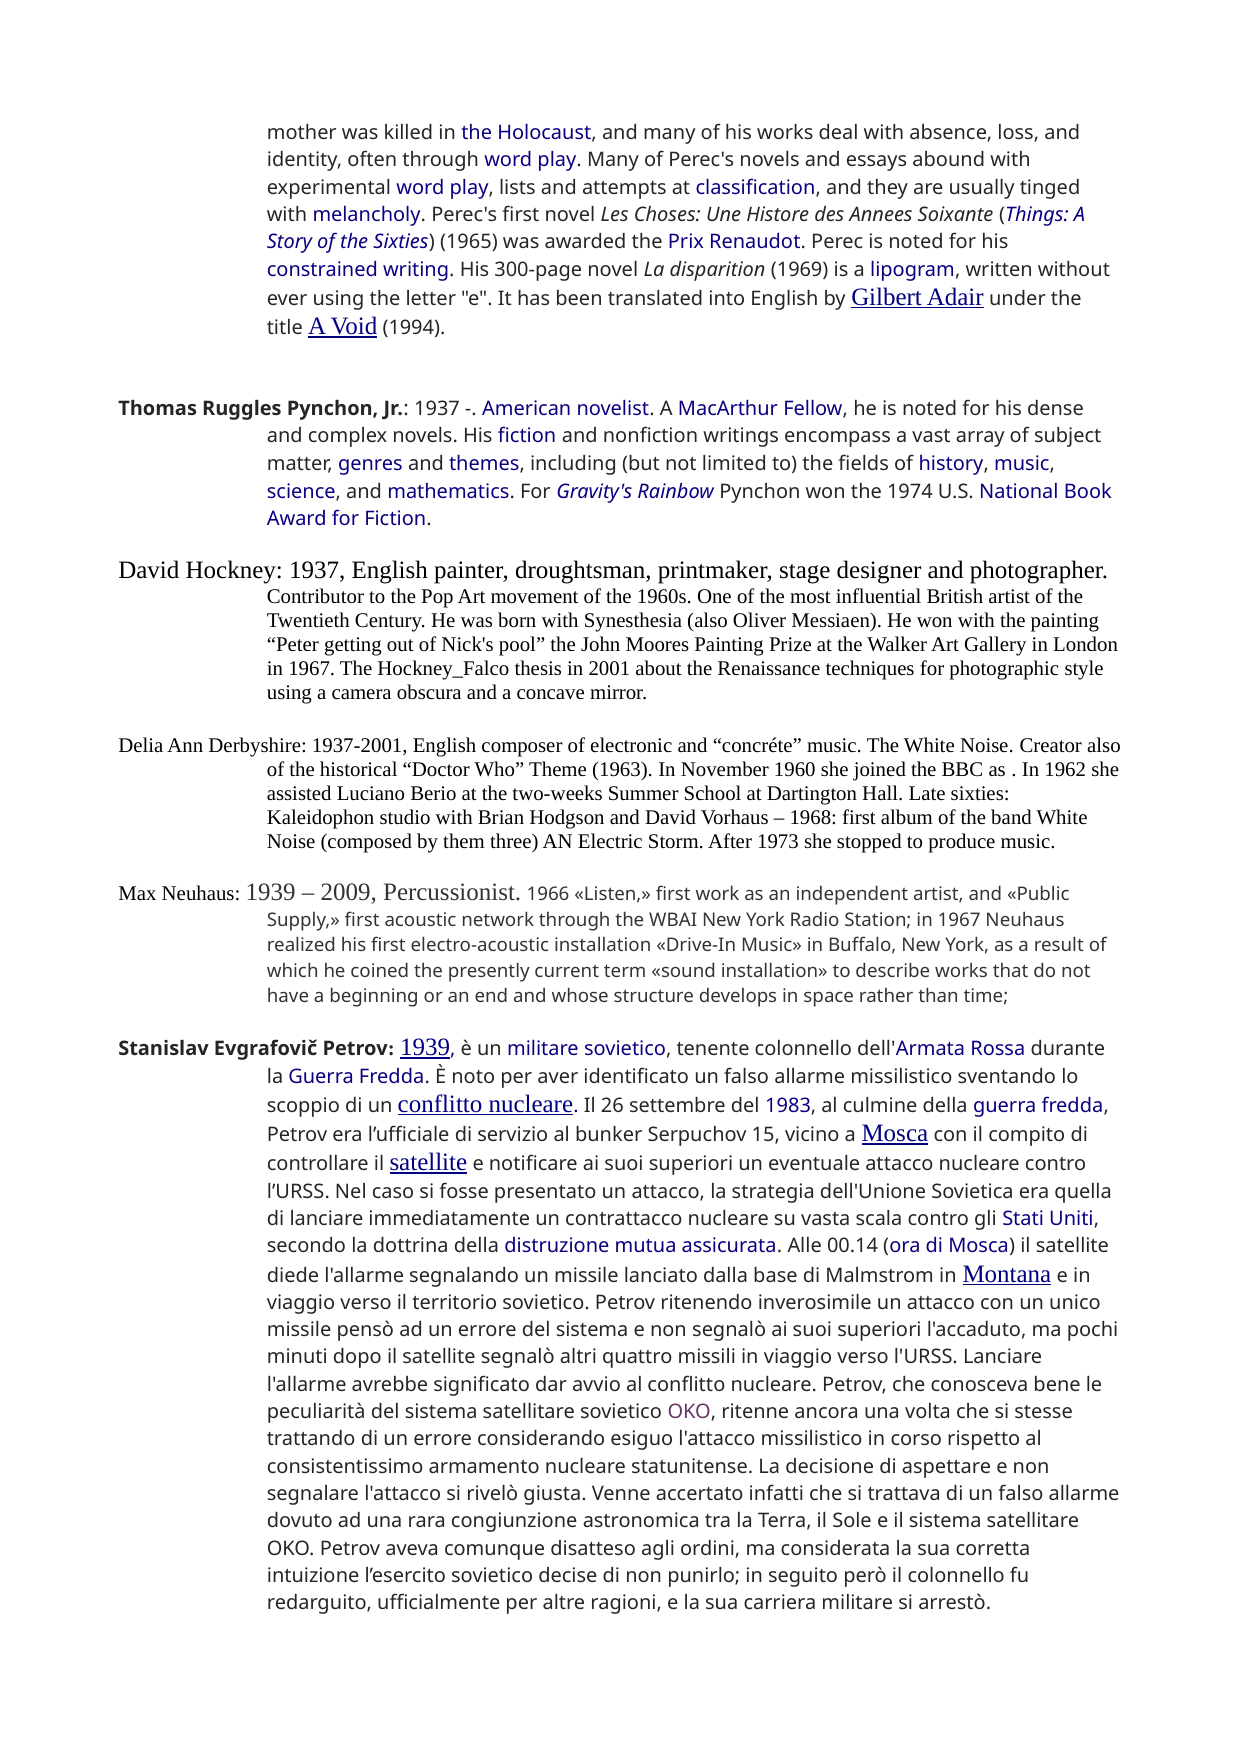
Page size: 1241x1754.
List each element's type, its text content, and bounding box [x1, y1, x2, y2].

text mother was killed in the Holocaust, and many of his works deal with absence, loss, and identity, often through word play. Many of Perec's novels and essays abound with experimental word play, lists and attempts at classification, and they are usually tinged with melancholy. Perec's first novel Les Choses: Une Histore des Annees Soixante (Things: A Story of the Sixties) (1965) was awarded the Prix Renaudot. Perec is noted for his constrained writing. His 300-page novel La disparition (1969) is a lipogram, written without ever using the letter "e". It has been translated into English by Gilbert Adair under the title A Void (1994). [118, 118, 1122, 340]
text Thomas Ruggles Pynchon, Jr.: 1937 -. American novelist. A MacArthur Fellow, he is noted for his dense and complex novels. His fiction and nonfiction writings encompass a vast array of subject matter, genres and themes, including (but not limited to) the fields of history, music, science, and mathematics. For Gravity's Rainbow Pynchon won the 1974 U.S. National Book Award for Fiction. [118, 393, 1122, 531]
text Max Neuhaus: 1939 – 2009, Percussionist. 1966 «Listen,» first work as an independent artist, and «Public Supply,» first acoustic network through the WBAI New York Radio Station; in 1967 Neuhaus realized his first electro-acoustic installation «Drive-In Music» in Buffalo, New York, as a result of which he coined the presently current term «sound installation» to describe works that do not have a beginning or an end and whose structure develops in space rather than time; [118, 877, 1122, 1008]
text Delia Ann Derbyshire: 1937-2001, English composer of electronic and “concréte” music. The White Noise. Creator also of the historical “Doctor Who” Theme (1963). In November 1960 she joined the BBC as . In 1962 she assisted Luciano Berio at the two-weeks Summer School at Dartington Hall. Late sixties: Kaleidophon studio with Brian Hodgson and David Vorhaus – 1968: first album of the band White Noise (composed by them three) AN Electric Storm. After 1973 she stopped to produce music. [118, 733, 1122, 853]
text Stanislav Evgrafovič Petrov: 1939, è un militare sovietico, tenente colonnello dell'Armata Rossa durante la Guerra Fredda. È noto per aver identificato un falso allarme missilistico sventando lo scoppio di un conflitto nucleare. Il 26 settembre del 1983, al culmine della guerra fredda, Petrov era l’ufficiale di servizio al bunker Serpuchov 15, vicino a Mosca con il compito di controllare il satellite e notificare ai suoi superiori un eventuale attacco nucleare contro l’URSS. Nel caso si fosse presentato un attacco, la strategia dell'Unione Sovietica era quella di lanciare immediatamente un contrattacco nucleare su vasta scala contro gli Stati Uniti, secondo la dottrina della distruzione mutua assicurata. Alle 00.14 (ora di Mosca) il satellite diede l'allarme segnalando un missile lanciato dalla base di Malmstrom in Montana e in viaggio verso il territorio sovietico. Petrov ritenendo inverosimile un attacco con un unico missile pensò ad un errore del sistema e non segnalò ai suoi superiori l'accaduto, ma pochi minuti dopo il satellite segnalò altri quattro missili in viaggio verso l'URSS. Lanciare l'allarme avrebbe significato dar avvio al conflitto nucleare. Petrov, che conosceva bene le peculiarità del sistema satellitare sovietico OKO, ritenne ancora una volta che si stesse trattando di un errore considerando esiguo l'attacco missilistico in corso rispetto al consistentissimo armamento nucleare statunitense. La decisione di aspettare e non segnalare l'attacco si rivelò giusta. Venne accertato infatti che si trattava di un falso allarme dovuto ad una rara congiunzione astronomica tra la Terra, il Sole e il sistema satellitare OKO. Petrov aveva comunque disatteso agli ordini, ma considerata la sua corretta intuizione l’esercito sovietico decise di non punirlo; in seguito però il colonnello fu redarguito, ufficialmente per altre ragioni, e la sua carriera militare si arrestò. [118, 1032, 1122, 1615]
text David Hockney: 1937, English painter, droughtsman, printmaker, stage designer and photographer. Contributor to the Pop Art movement of the 1960s. One of the most influential British artist of the Twentieth Century. He was born with Synesthesia (also Oliver Messiaen). He won with the painting “Peter getting out of Nick's pool” the John Moores Painting Prize at the Walker Art Gallery in London in 1967. The Hockney_Falco thesis in 2001 about the Renaissance techniques for photographic style using a camera obscura and a concave mirror. [118, 555, 1122, 704]
